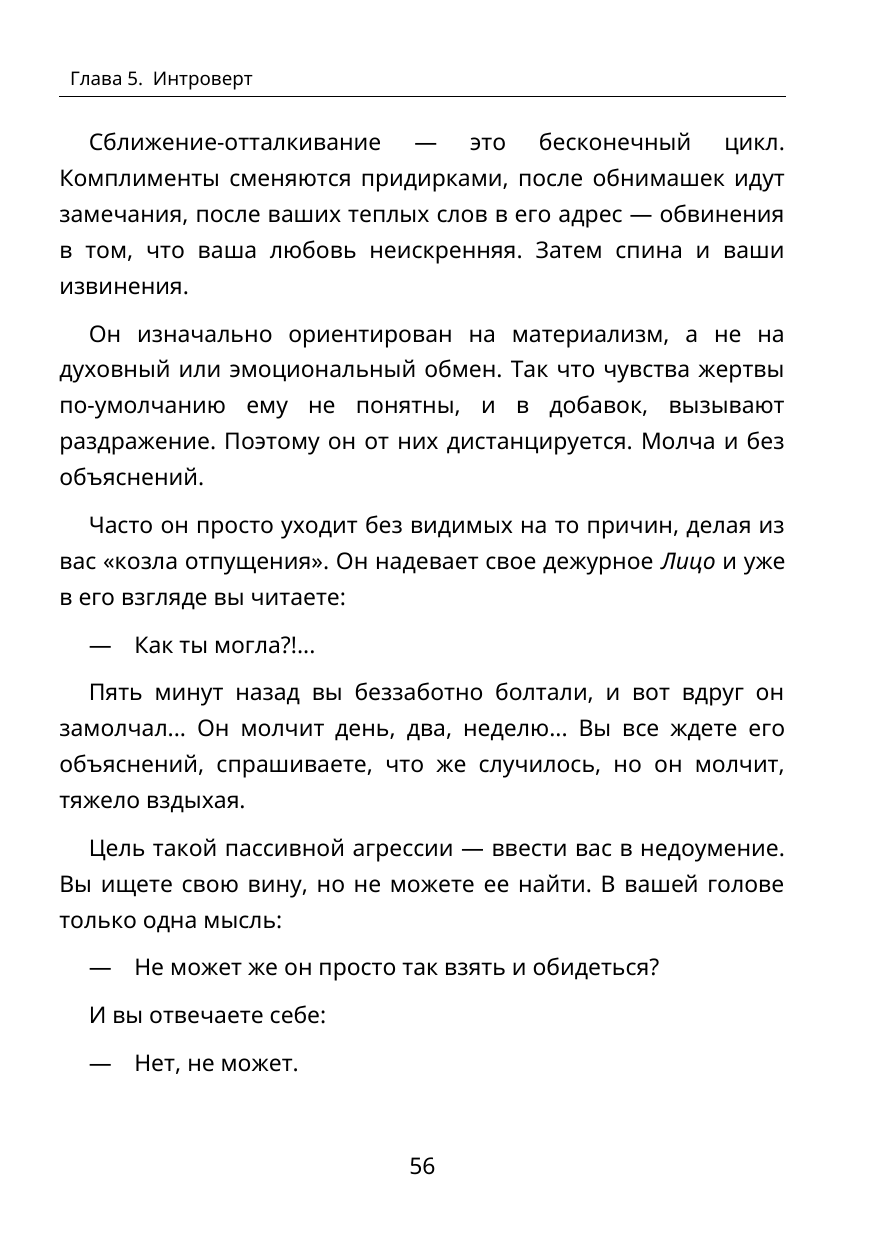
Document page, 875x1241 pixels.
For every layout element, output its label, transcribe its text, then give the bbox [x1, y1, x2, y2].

text И вы отвечаете себе: [59, 999, 786, 1030]
text Пять минут назад вы беззаботно болтали, и вот вдруг он замолчал... Он молчит день, два, неделю... Вы все ждете его объяснений, спрашиваете, что же случилось, но он молчит, тяжело вздыхая. [59, 676, 786, 815]
text Цель такой пассивной агрессии — ввести вас в недоумение. Вы ищете свою вину, но не можете ее найти. В вашей голове только одна мысль: [59, 832, 786, 935]
list Не может же он просто так взять и обидеться? [59, 951, 786, 983]
text Часто он просто уходит без видимых на то причин, делая из вас «козла отпущения». Он надевает свое дежурное Лицо и уже в его взгляде вы читаете: [59, 509, 786, 612]
text Он изначально ориентирован на материализм, а не на духовный или эмоциональный обмен. Так что чувства жертвы по-умолчанию ему не понятны, и в добавок, вызывают раздражение. Поэтому он от них дистанцируется. Молча и без объяснений. [59, 317, 786, 492]
list Как ты могла?!... [59, 628, 786, 660]
text Сближение-отталкивание — это бесконечный цикл. Комплименты сменяются придирками, после обнимашек идут замечания, после ваших теплых слов в его адрес — обвинения в том, что ваша любовь неискренняя. Затем спина и ваши извинения. [59, 126, 786, 301]
list Нет, не может. [59, 1047, 786, 1078]
